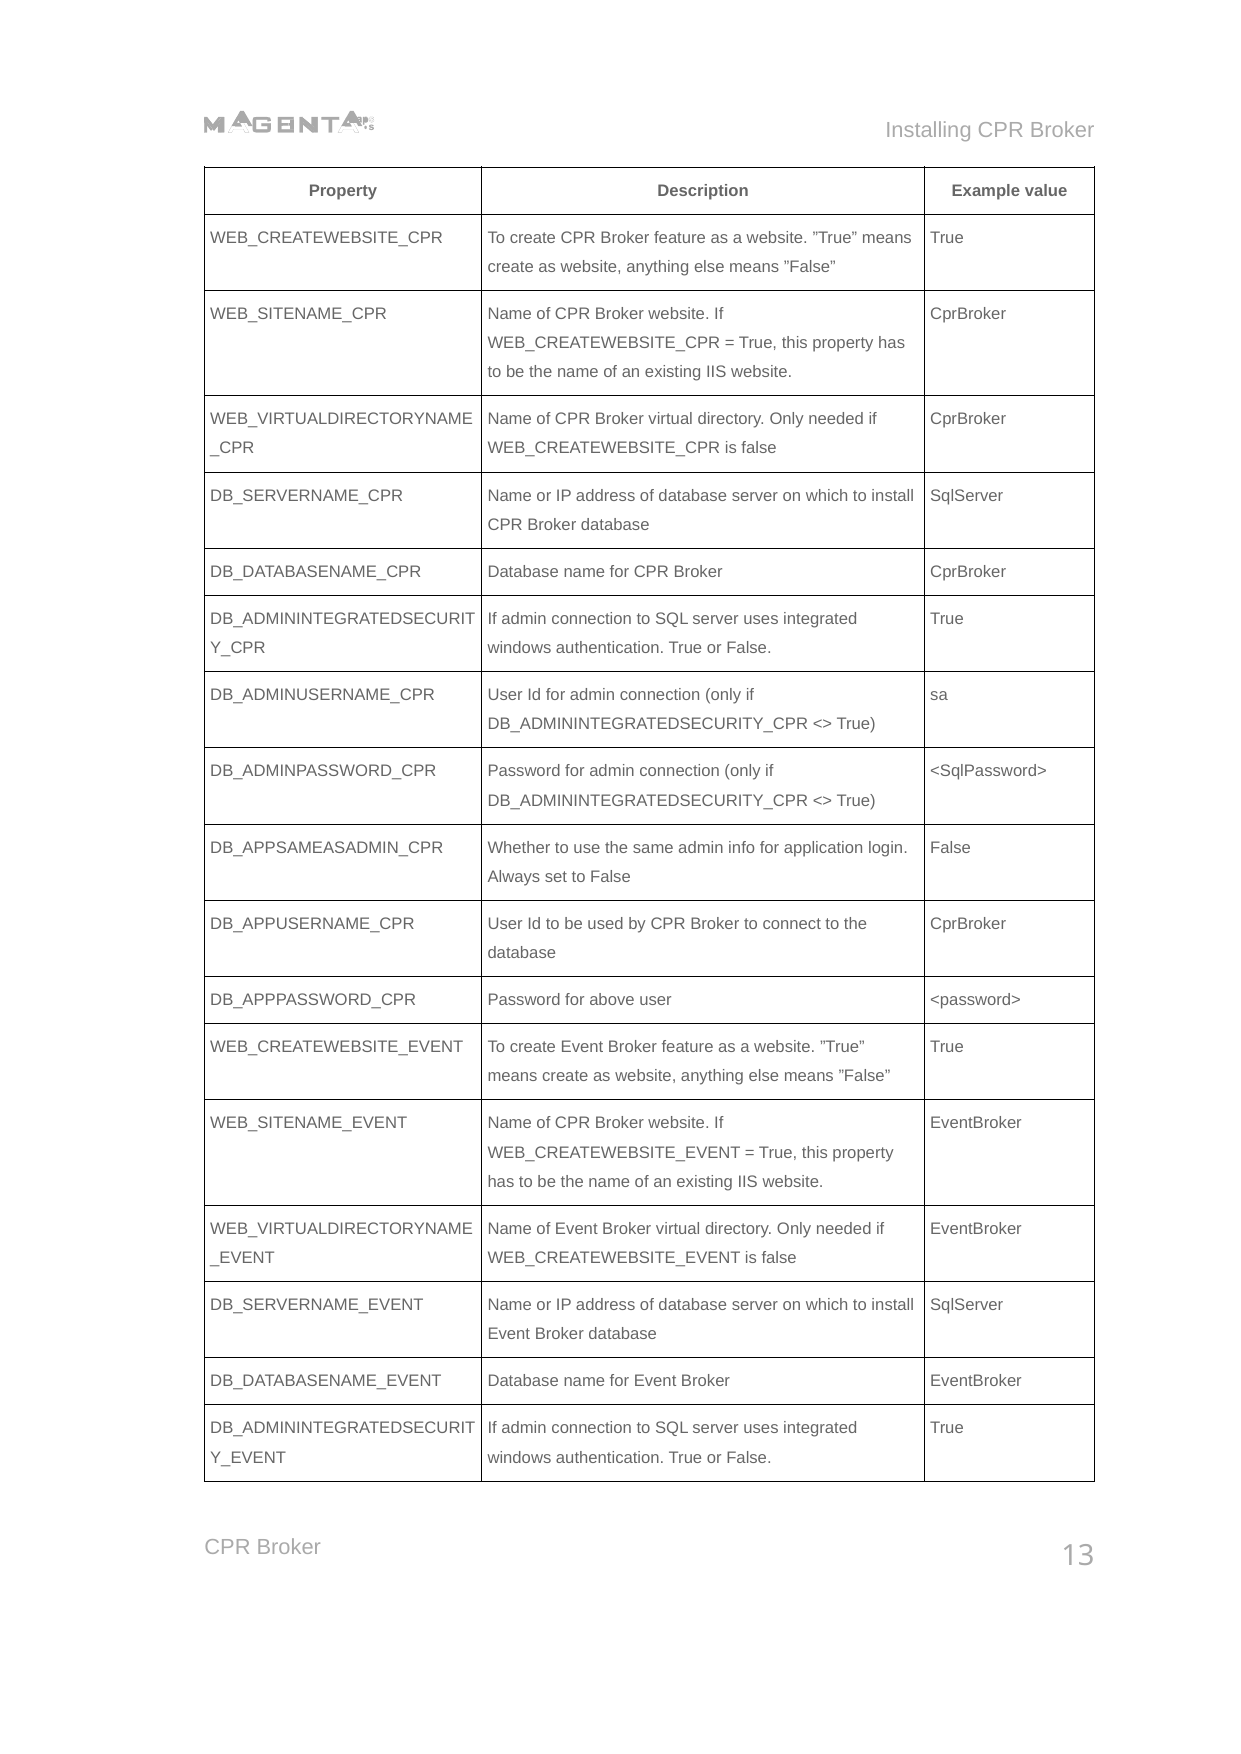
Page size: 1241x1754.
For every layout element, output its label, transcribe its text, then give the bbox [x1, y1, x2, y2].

table_cell DB_ADMININTEGRATEDSECURITY_EVENT [205, 1405, 481, 1481]
table_cell Name or IP address of database server on which to install CPR Broker database [482, 473, 924, 548]
table_cell SqlServer [925, 1282, 1094, 1357]
table_cell To create Event Broker feature as a website. ”True” means create as website, anything else means ”False” [482, 1024, 924, 1099]
table_cell DB_SERVERNAME_CPR [205, 473, 481, 548]
table_cell False [925, 825, 1094, 900]
table_cell WEB_SITENAME_EVENT [205, 1100, 481, 1205]
table_cell SqlServer [925, 473, 1094, 548]
table_cell Database name for CPR Broker [482, 549, 924, 595]
table_cell DB_APPPASSWORD_CPR [205, 977, 481, 1023]
table_cell <SqlPassword> [925, 748, 1094, 823]
table_cell WEB_CREATEWEBSITE_EVENT [205, 1024, 481, 1099]
table_cell True [925, 596, 1094, 671]
table_cell If admin connection to SQL server uses integrated windows authentication. True or False. [482, 596, 924, 671]
table_cell Name of CPR Broker website. If WEB_CREATEWEBSITE_EVENT = True, this property has to be the name of an existing IIS website. [482, 1100, 924, 1205]
table_cell WEB_VIRTUALDIRECTORYNAME_EVENT [205, 1206, 481, 1281]
table_cell EventBroker [925, 1100, 1094, 1205]
table_cell <password> [925, 977, 1094, 1023]
table_cell DB_APPUSERNAME_CPR [205, 901, 481, 976]
table_cell Name of Event Broker virtual directory. Only needed if WEB_CREATEWEBSITE_EVENT is false [482, 1206, 924, 1281]
table_cell WEB_CREATEWEBSITE_CPR [205, 215, 481, 290]
table_cell sa [925, 672, 1094, 747]
table_cell User Id for admin connection (only if DB_ADMININTEGRATEDSECURITY_CPR <> True) [482, 672, 924, 747]
table_cell DB_ADMINUSERNAME_CPR [205, 672, 481, 747]
table_cell DB_DATABASENAME_EVENT [205, 1358, 481, 1404]
table_cell WEB_VIRTUALDIRECTORYNAME_CPR [205, 396, 481, 471]
table_cell CprBroker [925, 901, 1094, 976]
table_cell If admin connection to SQL server uses integrated windows authentication. True or False. [482, 1405, 924, 1481]
table_header Example value [925, 168, 1094, 213]
table_cell CprBroker [925, 549, 1094, 595]
table_cell WEB_SITENAME_CPR [205, 291, 481, 395]
table_cell DB_ADMININTEGRATEDSECURITY_CPR [205, 596, 481, 671]
table_cell Password for admin connection (only if DB_ADMININTEGRATEDSECURITY_CPR <> True) [482, 748, 924, 823]
table_cell True [925, 1405, 1094, 1481]
table_cell DB_ADMINPASSWORD_CPR [205, 748, 481, 823]
table_cell DB_SERVERNAME_EVENT [205, 1282, 481, 1357]
table_header Description [482, 168, 924, 213]
table_cell EventBroker [925, 1358, 1094, 1404]
table_cell Password for above user [482, 977, 924, 1023]
table_cell CprBroker [925, 396, 1094, 471]
table_cell Name or IP address of database server on which to install Event Broker database [482, 1282, 924, 1357]
table_cell Whether to use the same admin info for application login. Always set to False [482, 825, 924, 900]
table_cell DB_APPSAMEASADMIN_CPR [205, 825, 481, 900]
table_header Property [205, 168, 481, 213]
table_cell True [925, 1024, 1094, 1099]
table_cell True [925, 215, 1094, 290]
table_cell To create CPR Broker feature as a website. ”True” means create as website, anything else means ”False” [482, 215, 924, 290]
table_cell Name of CPR Broker website. If WEB_CREATEWEBSITE_CPR = True, this property has to be the name of an existing IIS website. [482, 291, 924, 395]
table_cell Name of CPR Broker virtual directory. Only needed if WEB_CREATEWEBSITE_CPR is false [482, 396, 924, 471]
table_cell CprBroker [925, 291, 1094, 395]
table_cell User Id to be used by CPR Broker to connect to the database [482, 901, 924, 976]
table_cell Database name for Event Broker [482, 1358, 924, 1404]
table_cell DB_DATABASENAME_CPR [205, 549, 481, 595]
table_cell EventBroker [925, 1206, 1094, 1281]
